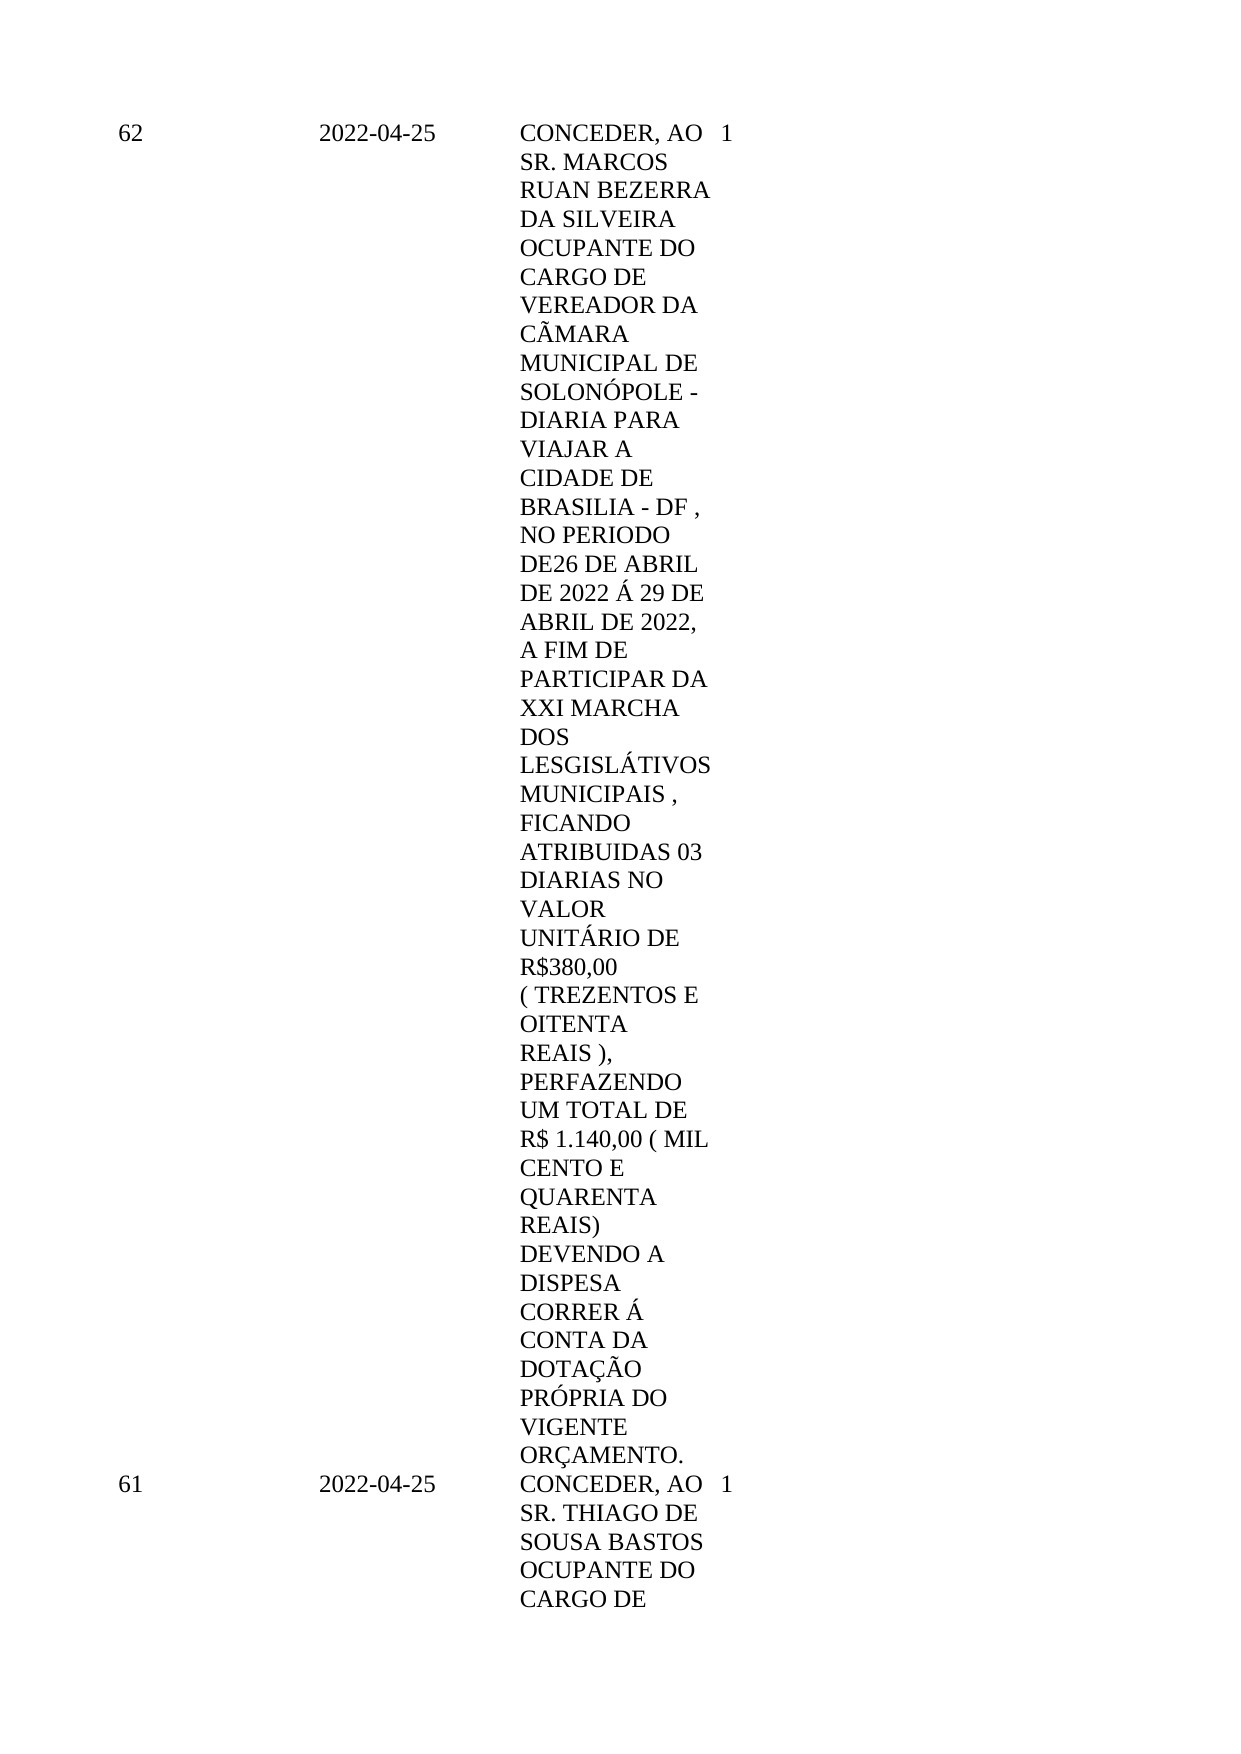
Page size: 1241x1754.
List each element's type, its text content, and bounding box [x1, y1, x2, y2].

table_cell 1 [720, 118, 921, 1469]
table_cell [921, 118, 1122, 1469]
table_cell CONCEDER, AO SR. THIAGO DE SOUSA BASTOS OCUPANTE DO CARGO DE [520, 1469, 720, 1613]
table_cell CONCEDER, AO SR. MARCOS RUAN BEZERRA DA SILVEIRA OCUPANTE DO CARGO DE VEREADOR DA CÃMARA MUNICIPAL DE SOLONÓPOLE - DIARIA PARA VIAJAR A CIDADE DE BRASILIA - DF , NO PERIODO DE26 DE ABRIL DE 2022 Á 29 DE ABRIL DE 2022, A FIM DE PARTICIPAR DA XXI MARCHA DOS LESGISLÁTIVOS MUNICIPAIS , FICANDO ATRIBUIDAS 03 DIARIAS NO VALOR UNITÁRIO DE R$380,00 ( TREZENTOS E OITENTA REAIS ), PERFAZENDO UM TOTAL DE R$ 1.140,00 ( MIL CENTO E QUARENTA REAIS) DEVENDO A DISPESA CORRER Á CONTA DA DOTAÇÃO PRÓPRIA DO VIGENTE ORÇAMENTO. [520, 118, 720, 1469]
table_cell 1 [720, 1469, 921, 1613]
table_cell [921, 1469, 1122, 1613]
table_cell 2022-04-25 [319, 1469, 519, 1613]
table_cell 61 [118, 1469, 319, 1613]
table_cell 62 [118, 118, 319, 1469]
table_cell 2022-04-25 [319, 118, 519, 1469]
